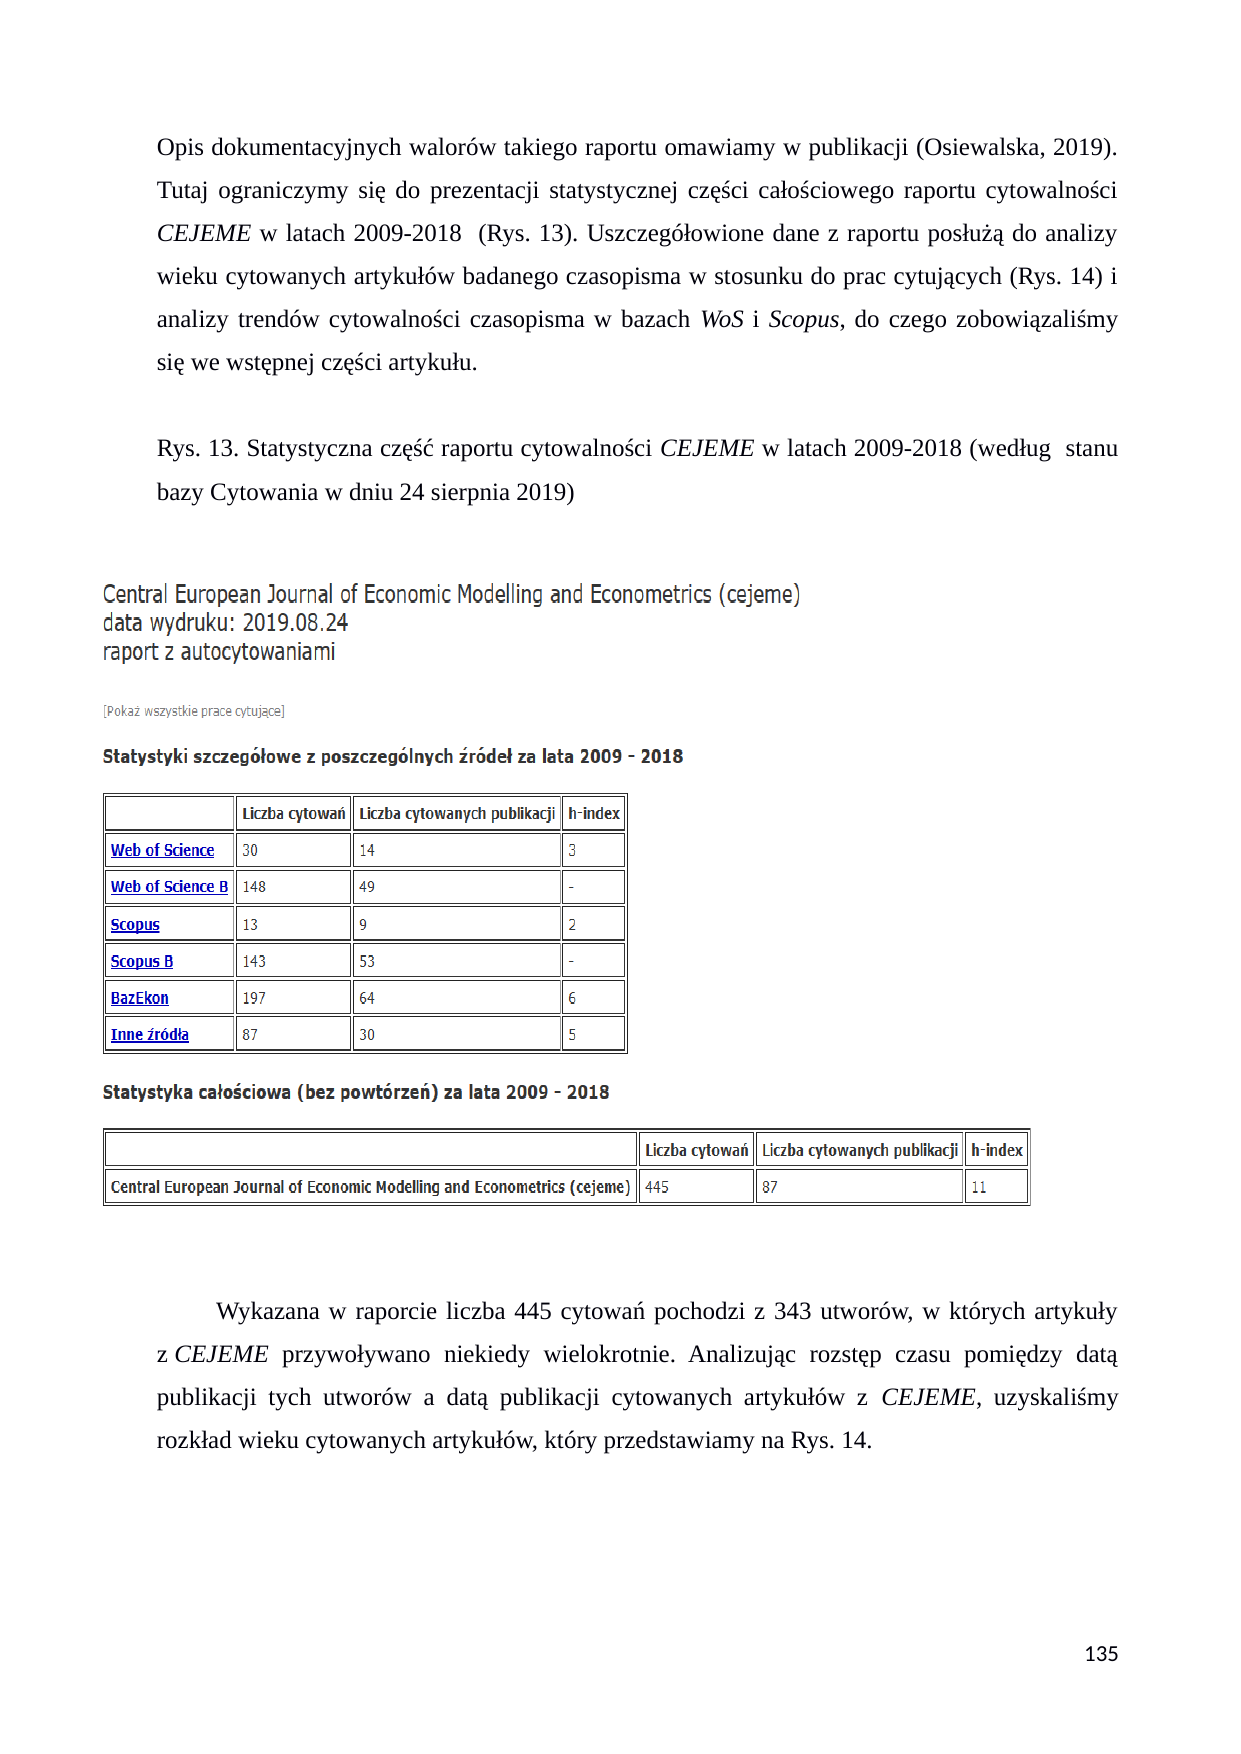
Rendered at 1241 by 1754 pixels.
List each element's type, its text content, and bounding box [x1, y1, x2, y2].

text Wykazana w raporcie liczba 445 cytowań pochodzi z 343 utworów, w których artykuły z CEJEME przywoływano niekiedy wielokrotnie. Analizując rozstęp czasu pomiędzy datą publikacji tych utworów a datą publikacji cytowanych artykułów z CEJEME, uzyskaliśmy rozkład wieku cytowanych artykułów, który przedstawiamy na Rys. 14. [157, 1296, 1119, 1454]
picture [91, 563, 1037, 1216]
text Rys. 13. Statystyczna część raportu cytowalności CEJEME w latach 2009-2018 (według stanu bazy Cytowania w dniu 24 sierpnia 2019) [157, 433, 1119, 505]
text Opis dokumentacyjnych walorów takiego raportu omawiamy w publikacji (Osiewalska, 2019). Tutaj ograniczymy się do prezentacji statystycznej części całościowego raportu cytowalności CEJEME w latach 2009-2018 (Rys. 13). Uszczegółowione dane z raportu posłużą do analizy wieku cytowanych artykułów badanego czasopisma w stosunku do prac cytujących (Rys. 14) i analizy trendów cytowalności czasopisma w bazach WoS i Scopus, do czego zobowiązaliśmy się we wstępnej części artykułu. [157, 132, 1119, 376]
